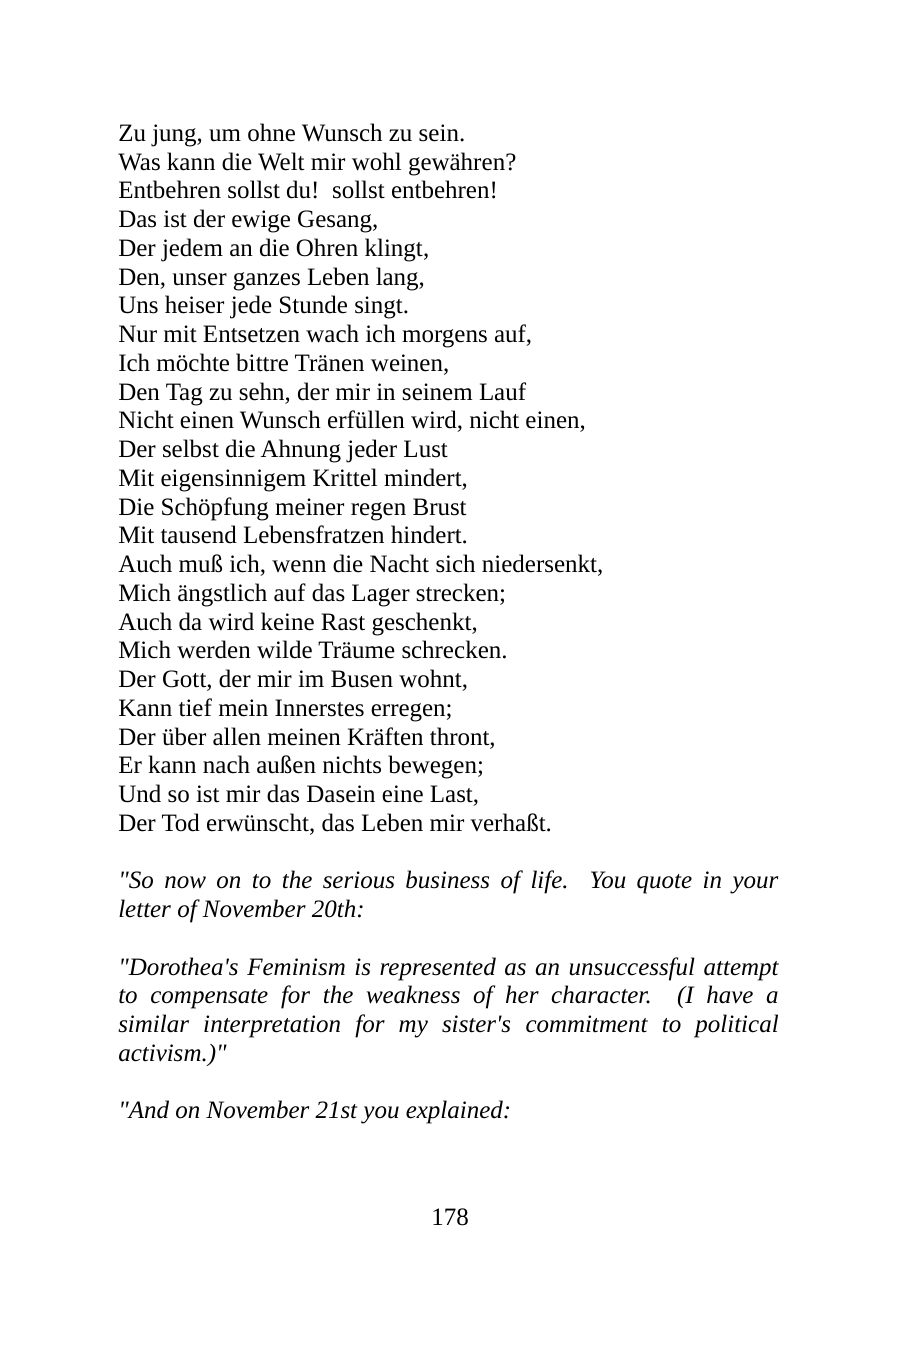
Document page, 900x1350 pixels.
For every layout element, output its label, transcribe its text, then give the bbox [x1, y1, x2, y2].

text "Dorothea's Feminism is represented as an unsuccessful attempt to compensate for the weakness of her character. (I have a similar interpretation for my sister's commitment to political activism.)" [118, 952, 782, 1067]
text Auch muß ich, wenn die Nacht sich niedersenkt, [118, 549, 782, 578]
text Nicht einen Wunsch erfüllen wird, nicht einen, [118, 406, 782, 434]
text Den Tag zu sehn, der mir in seinem Lauf [118, 377, 782, 406]
text Der Tod erwünscht, das Leben mir verhaßt. [118, 808, 782, 837]
text Mit eigensinnigem Krittel mindert, [118, 463, 782, 492]
text Nur mit Entsetzen wach ich morgens auf, [118, 319, 782, 348]
text Auch da wird keine Rast geschenkt, [118, 607, 782, 636]
text Entbehren sollst du! sollst entbehren! [118, 176, 782, 204]
text Der selbst die Ahnung jeder Lust [118, 434, 782, 463]
text Uns heiser jede Stunde singt. [118, 291, 782, 319]
text Mich ängstlich auf das Lager strecken; [118, 578, 782, 607]
text Kann tief mein Innerstes erregen; [118, 693, 782, 722]
text Zu jung, um ohne Wunsch zu sein. [118, 118, 782, 147]
text "So now on to the serious business of life. You quote in your letter of November 20th: [118, 866, 782, 923]
text Die Schöpfung meiner regen Brust [118, 492, 782, 521]
text Der jedem an die Ohren klingt, [118, 233, 782, 262]
text Den, unser ganzes Leben lang, [118, 262, 782, 291]
text Was kann die Welt mir wohl gewähren? [118, 147, 782, 176]
text Ich möchte bittre Tränen weinen, [118, 348, 782, 377]
text "And on November 21st you explained: [118, 1096, 782, 1124]
text Der über allen meinen Kräften thront, [118, 722, 782, 751]
text Er kann nach außen nichts bewegen; [118, 751, 782, 779]
text Das ist der ewige Gesang, [118, 204, 782, 233]
text Der Gott, der mir im Busen wohnt, [118, 664, 782, 693]
text Mit tausend Lebensfratzen hindert. [118, 521, 782, 549]
text Und so ist mir das Dasein eine Last, [118, 779, 782, 808]
text Mich werden wilde Träume schrecken. [118, 636, 782, 664]
